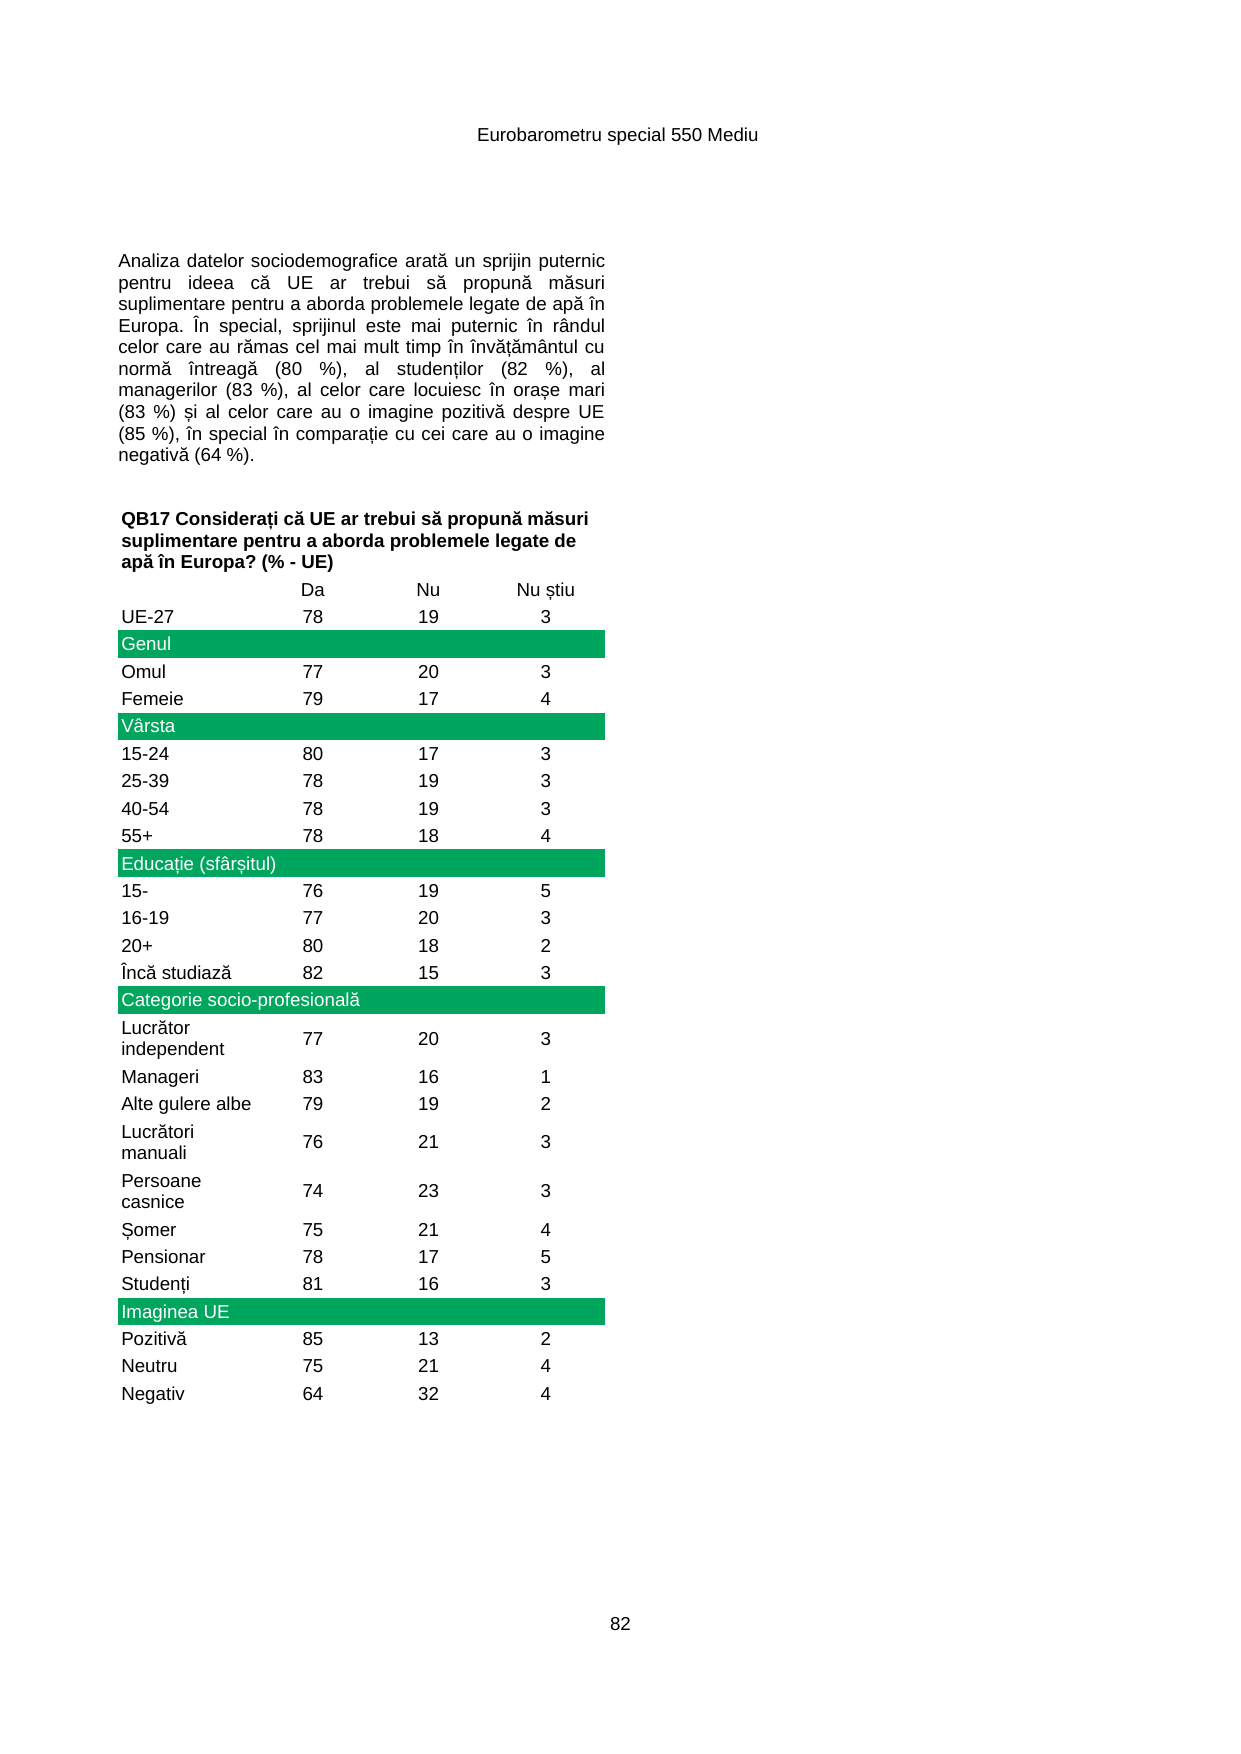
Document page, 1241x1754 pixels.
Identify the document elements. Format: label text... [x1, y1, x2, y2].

table_cell 19 [371, 877, 486, 904]
table_cell 80 [254, 932, 371, 959]
table_cell Negativ [118, 1380, 254, 1407]
table_cell 3 [486, 1014, 605, 1063]
table_cell 20 [371, 1014, 486, 1063]
table_cell 16-19 [118, 904, 254, 932]
table_cell 15 [371, 959, 486, 986]
table_cell 82 [254, 959, 371, 986]
table_cell Femeie [118, 685, 254, 712]
table_cell 23 [371, 1166, 486, 1215]
table_cell Genul [118, 630, 605, 658]
table_cell Vârsta [118, 713, 605, 740]
table_cell 85 [254, 1325, 371, 1352]
table_cell Nu [371, 575, 486, 603]
table_cell 77 [254, 904, 371, 932]
table_cell Lucrător independent [118, 1014, 254, 1063]
table_cell Manageri [118, 1063, 254, 1090]
table_cell Nu știu [486, 575, 605, 603]
table_cell 19 [371, 603, 486, 630]
table_cell Neutru [118, 1353, 254, 1380]
table_cell 2 [486, 1325, 605, 1352]
table_cell 19 [371, 767, 486, 794]
table_cell 15- [118, 877, 254, 904]
table_cell 20 [371, 904, 486, 932]
table_cell 75 [254, 1215, 371, 1243]
table_cell Categorie socio-profesională [118, 986, 605, 1014]
table_cell 3 [486, 904, 605, 932]
table_cell Omul [118, 658, 254, 685]
table_cell 74 [254, 1166, 371, 1215]
table_cell 3 [486, 603, 605, 630]
table_cell 2 [486, 1090, 605, 1117]
table_cell 18 [371, 932, 486, 959]
table_cell 16 [371, 1063, 486, 1090]
table_cell 78 [254, 822, 371, 849]
table_cell 19 [371, 1090, 486, 1117]
table_cell 75 [254, 1353, 371, 1380]
table_cell 3 [486, 658, 605, 685]
table_cell 77 [254, 1014, 371, 1063]
table_cell 55+ [118, 822, 254, 849]
table_cell 83 [254, 1063, 371, 1090]
table_cell 1 [486, 1063, 605, 1090]
table_cell 77 [254, 658, 371, 685]
table_cell 3 [486, 959, 605, 986]
table_cell 20 [371, 658, 486, 685]
table_cell 25-39 [118, 767, 254, 794]
table_cell 4 [486, 1215, 605, 1243]
table_cell Educație (sfârșitul) [118, 849, 605, 877]
table_cell 5 [486, 1243, 605, 1270]
table_cell 78 [254, 1243, 371, 1270]
table_cell 3 [486, 1270, 605, 1298]
table_cell 2 [486, 932, 605, 959]
table_cell UE-27 [118, 603, 254, 630]
table_cell 21 [371, 1215, 486, 1243]
table_cell 3 [486, 740, 605, 767]
table_cell Da [254, 575, 371, 603]
table_cell Lucrători manuali [118, 1118, 254, 1166]
table_cell 16 [371, 1270, 486, 1298]
table_cell 21 [371, 1353, 486, 1380]
table_cell 40-54 [118, 795, 254, 822]
text Analiza datelor sociodemografice arată un sprijin puternic pentru ideea că UE ar trebui să propună măsuri suplimentare pentru a aborda problemele legate de apă în Europa. În special, sprijinul este mai puternic în rândul celor care au rămas cel mai mult timp în învățământul cu normă întreagă (80 %), al studenților (82 %), al managerilor (83 %), al celor care locuiesc în orașe mari (83 %) și al celor care au o imagine pozitivă despre UE (85 %), în special în comparație cu cei care au o imagine negativă (64 %). [118, 250, 605, 466]
table_cell 5 [486, 877, 605, 904]
table_cell 18 [371, 822, 486, 849]
table_cell [118, 575, 254, 603]
table_cell 3 [486, 1166, 605, 1215]
table_cell 3 [486, 767, 605, 794]
table_cell 78 [254, 795, 371, 822]
table_cell 17 [371, 1243, 486, 1270]
table_cell 4 [486, 1380, 605, 1407]
table_cell 64 [254, 1380, 371, 1407]
table_cell 78 [254, 767, 371, 794]
table_cell 15-24 [118, 740, 254, 767]
table_cell 3 [486, 795, 605, 822]
table_cell 17 [371, 740, 486, 767]
table_cell 78 [254, 603, 371, 630]
table_cell 79 [254, 1090, 371, 1117]
table_cell Studenți [118, 1270, 254, 1298]
table_cell 79 [254, 685, 371, 712]
table_cell Încă studiază [118, 959, 254, 986]
table_cell Pozitivă [118, 1325, 254, 1352]
table_cell 21 [371, 1118, 486, 1166]
table_cell 3 [486, 1118, 605, 1166]
table_cell 4 [486, 1353, 605, 1380]
table_cell 20+ [118, 932, 254, 959]
table_cell 32 [371, 1380, 486, 1407]
table_cell Imaginea UE [118, 1298, 605, 1325]
table_header QB17 Considerați că UE ar trebui să propună măsuri suplimentare pentru a aborda problemele legate de apă în Europa? (% - UE) [118, 505, 605, 575]
table_cell 19 [371, 795, 486, 822]
table_cell Alte gulere albe [118, 1090, 254, 1117]
table_cell 4 [486, 822, 605, 849]
table_cell 80 [254, 740, 371, 767]
table_cell 81 [254, 1270, 371, 1298]
table_cell 76 [254, 1118, 371, 1166]
table_cell Șomer [118, 1215, 254, 1243]
table_cell Pensionar [118, 1243, 254, 1270]
table_cell 76 [254, 877, 371, 904]
table_cell 13 [371, 1325, 486, 1352]
table_cell Persoane casnice [118, 1166, 254, 1215]
table_cell 4 [486, 685, 605, 712]
table_cell 17 [371, 685, 486, 712]
